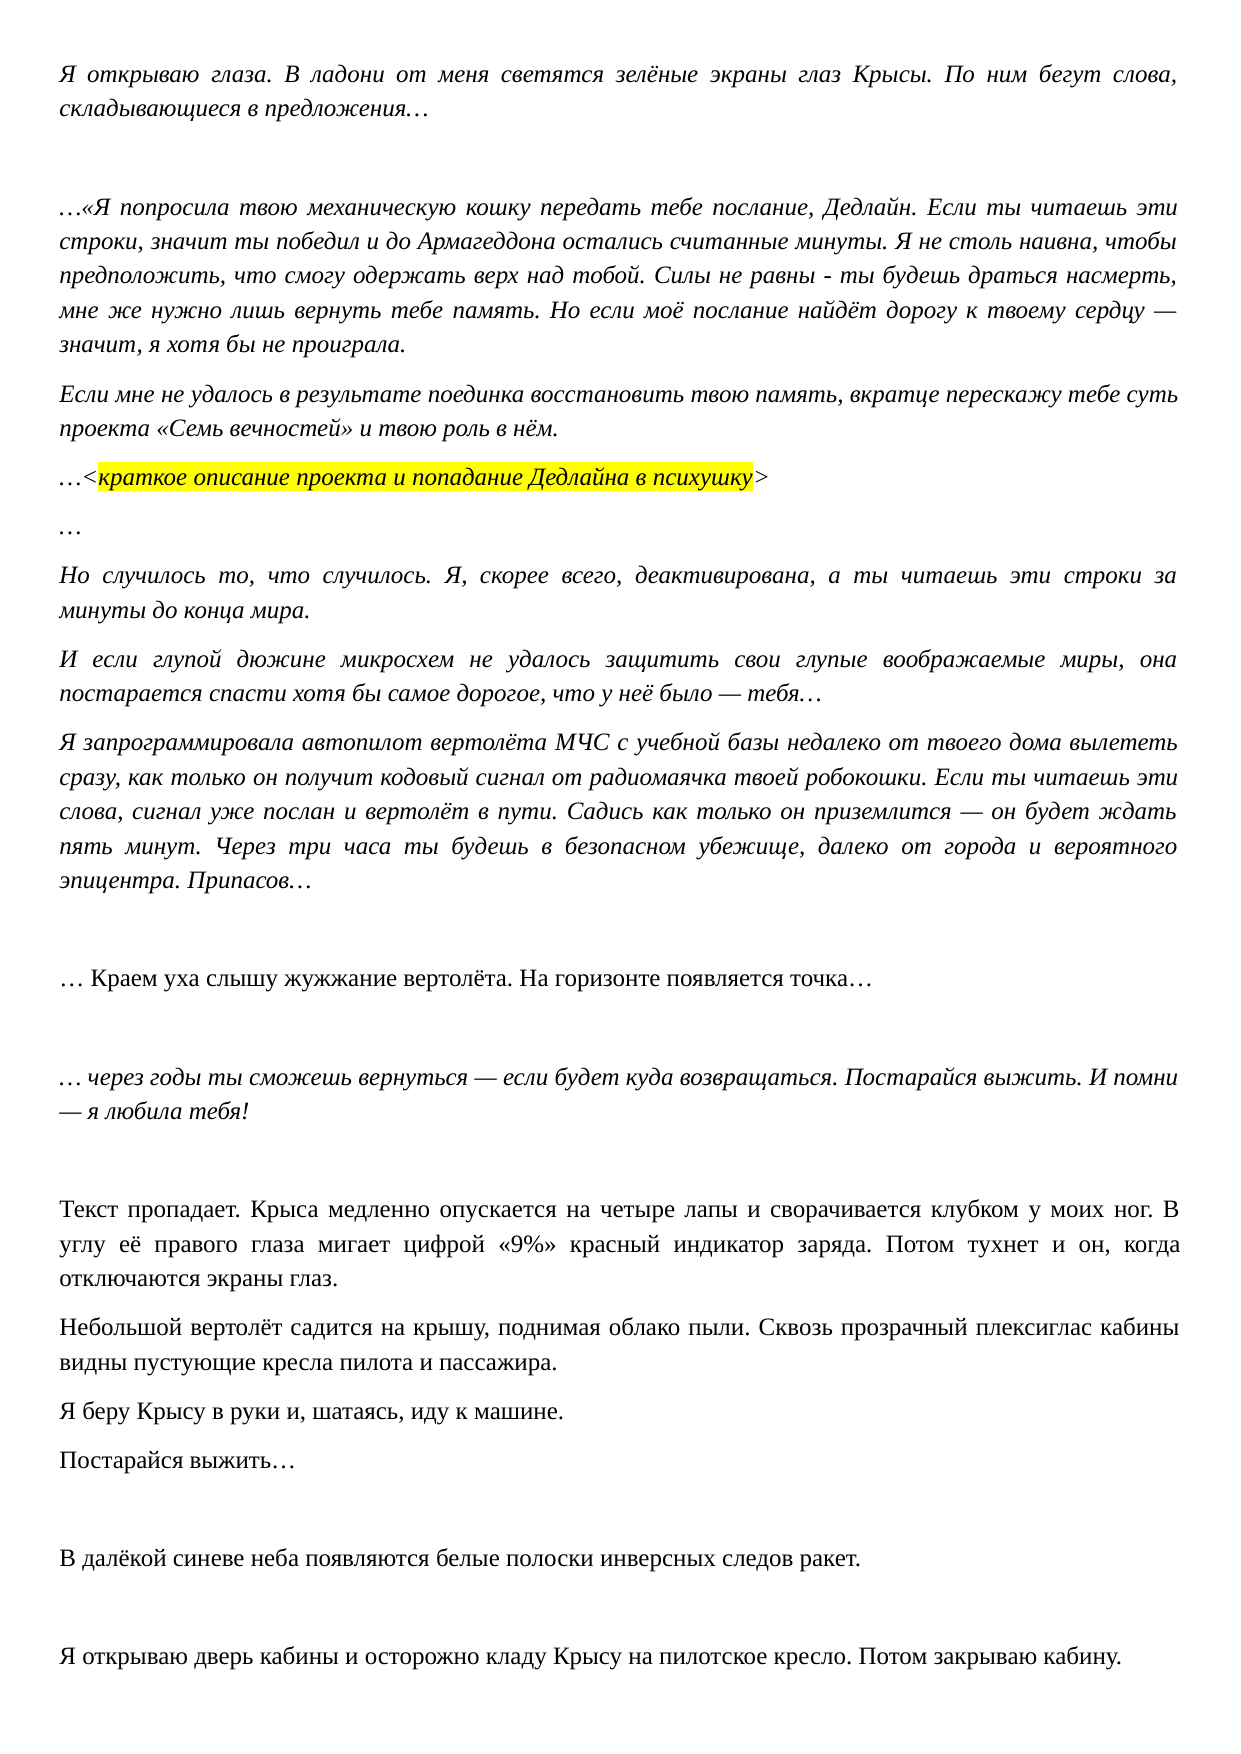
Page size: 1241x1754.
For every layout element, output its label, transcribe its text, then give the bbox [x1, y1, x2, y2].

text Я беру Крысу в руки и, шатаясь, иду к машине. [59, 1396, 1181, 1424]
text И если глупой дюжине микросхем не удалось защитить свои глупые воображаемые миры, она постарается спасти хотя бы самое дорогое, что у неё было — тебя… [59, 644, 1181, 707]
text …<краткое описание проекта и попадание Дедлайна в психушку> [59, 462, 1181, 491]
text …«Я попросила твою механическую кошку передать тебе послание, Дедлайн. Если ты читаешь эти строки, значит ты победил и до Армагеддона остались считанные минуты. Я не столь наивна, чтобы предположить, что смогу одержать верх над тобой. Силы не равны - ты будешь драться насмерть, мне же нужно лишь вернуть тебе память. Но если моё послание найдёт дорогу к твоему сердцу — значит, я хотя бы не проиграла. [59, 192, 1181, 358]
text Но случилось то, что случилось. Я, скорее всего, деактивирована, а ты читаешь эти строки за минуты до конца мира. [59, 560, 1181, 623]
text В далёкой синеве неба появляются белые полоски инверсных следов ракет. [59, 1543, 1181, 1572]
text Я открываю глаза. В ладони от меня светятся зелёные экраны глаз Крысы. По ним бегут слова, складывающиеся в предложения… [59, 59, 1181, 122]
text … Краем уха слышу жужжание вертолёта. На горизонте появляется точка… [59, 963, 1181, 992]
text … [59, 511, 1181, 540]
text Я запрограммировала автопилот вертолёта МЧС с учебной базы недалеко от твоего дома вылететь сразу, как только он получит кодовый сигнал от радиомаячка твоей робокошки. Если ты читаешь эти слова, сигнал уже послан и вертолёт в пути. Садись как только он приземлится — он будет ждать пять минут. Через три часа ты будешь в безопасном убежище, далеко от города и вероятного эпицентра. Припасов… [59, 727, 1181, 894]
text Постарайся выжить… [59, 1445, 1181, 1473]
text Я открываю дверь кабины и осторожно кладу Крысу на пилотское кресло. Потом закрываю кабину. [59, 1641, 1181, 1670]
text Небольшой вертолёт садится на крышу, поднимая облако пыли. Сквозь прозрачный плексиглас кабины видны пустующие кресла пилота и пассажира. [59, 1312, 1181, 1375]
text … через годы ты сможешь вернуться — если будет куда возвращаться. Постарайся выжить. И помни — я любила тебя! [59, 1062, 1181, 1125]
text Текст пропадает. Крыса медленно опускается на четыре лапы и сворачивается клубком у моих ног. В углу её правого глаза мигает цифрой «9%» красный индикатор заряда. Потом тухнет и он, когда отключаются экраны глаз. [59, 1194, 1181, 1292]
text Если мне не удалось в результате поединка восстановить твою память, вкратце перескажу тебе суть проекта «Семь вечностей» и твою роль в нём. [59, 379, 1181, 442]
